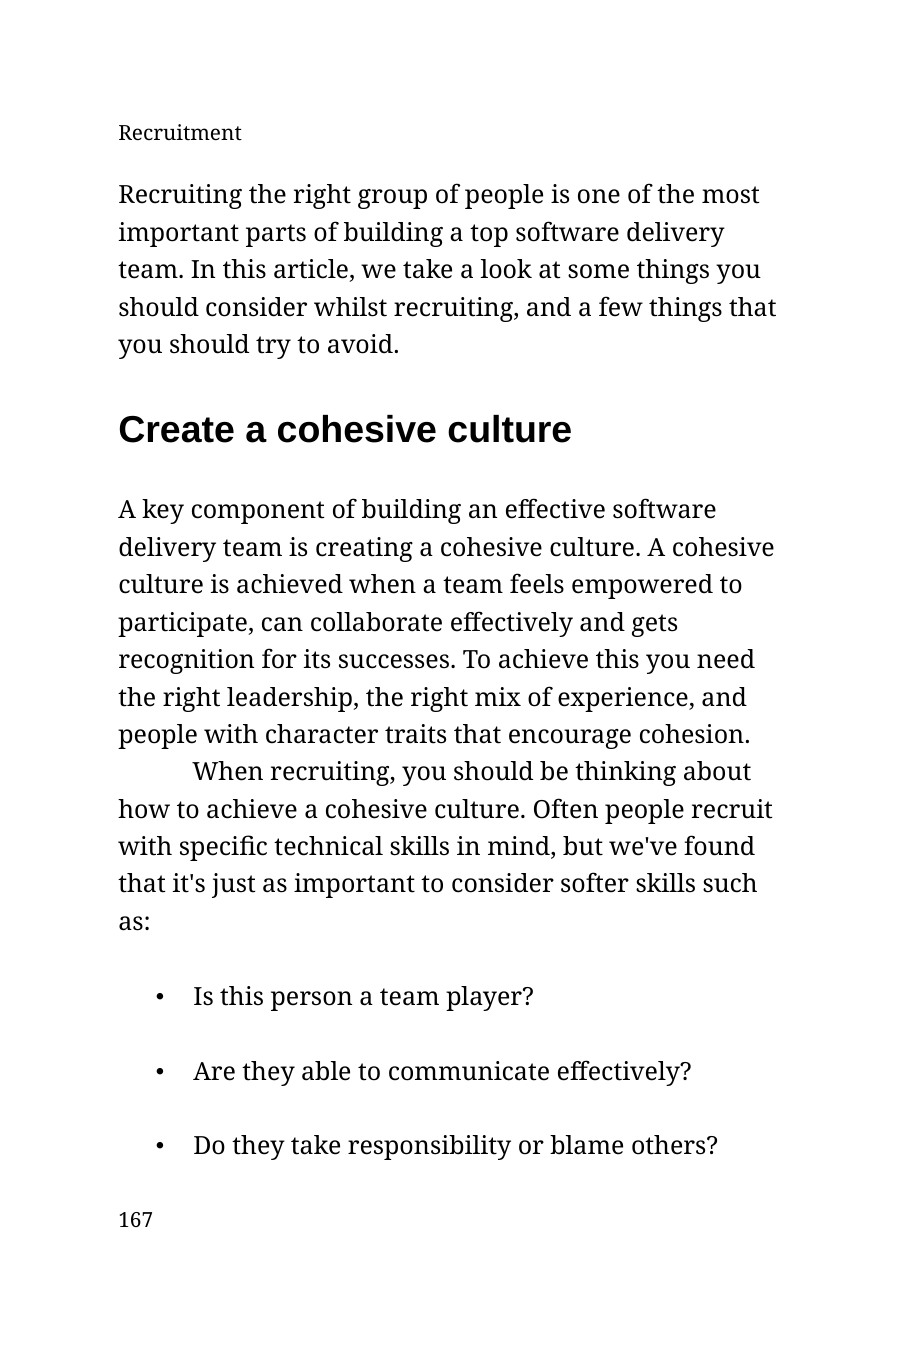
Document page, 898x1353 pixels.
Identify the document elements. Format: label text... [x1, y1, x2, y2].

list Do they take responsibility or blame others? [156, 1128, 779, 1162]
text When recruiting, you should be thinking about how to achieve a cohesive culture. Often people recruit with specific technical skills in mind, but we've found that it's just as important to consider softer skills such as: [118, 754, 779, 938]
text Recruiting the right group of people is one of the most important parts of building a top software delivery team. In this article, we take a look at some things you should consider whilst recruiting, and a few things that you should try to avoid. [118, 177, 779, 361]
text A key component of building an effective software delivery team is creating a cohesive culture. A cohesive culture is achieved when a team feels empowered to participate, can collaborate effectively and gets recognition for its successes. To achieve this you need the right leadership, the right mix of experience, and people with character traits that encourage cohesion. [118, 492, 779, 751]
list Are they able to communicate effectively? [156, 1053, 779, 1087]
subtitle Create a cohesive culture [118, 407, 779, 451]
list Is this person a team player? [156, 978, 779, 1012]
